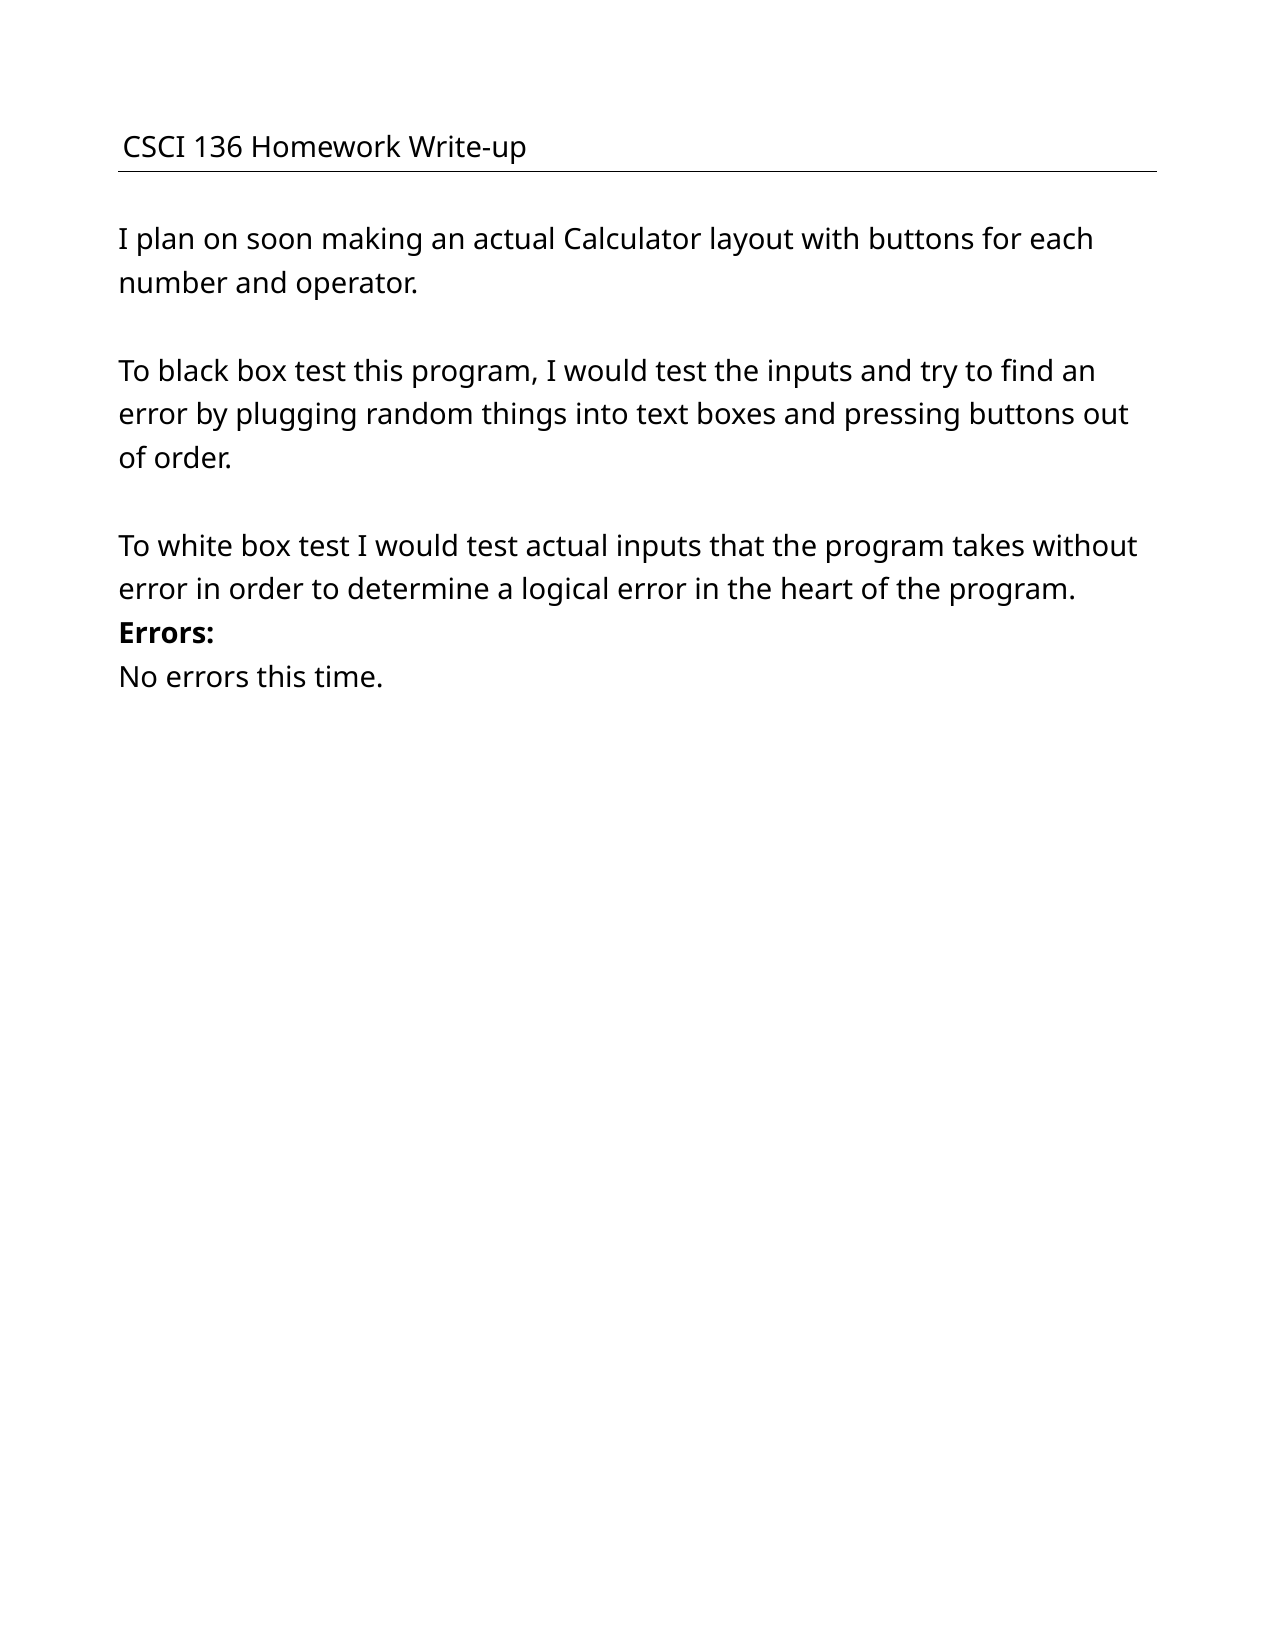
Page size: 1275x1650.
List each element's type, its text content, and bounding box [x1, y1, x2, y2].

text I plan on soon making an actual Calculator layout with buttons for each number and operator. [118, 214, 1157, 302]
text CSCI 136 Homework Write-up [118, 118, 1157, 171]
text No errors this time. [118, 652, 1157, 696]
text To black box test this program, I would test the inputs and try to find an error by plugging random things into text boxes and pressing buttons out of order. [118, 346, 1157, 477]
text To white box test I would test actual inputs that the program takes without error in order to determine a logical error in the heart of the program. [118, 521, 1157, 608]
text Errors: [118, 608, 1157, 652]
